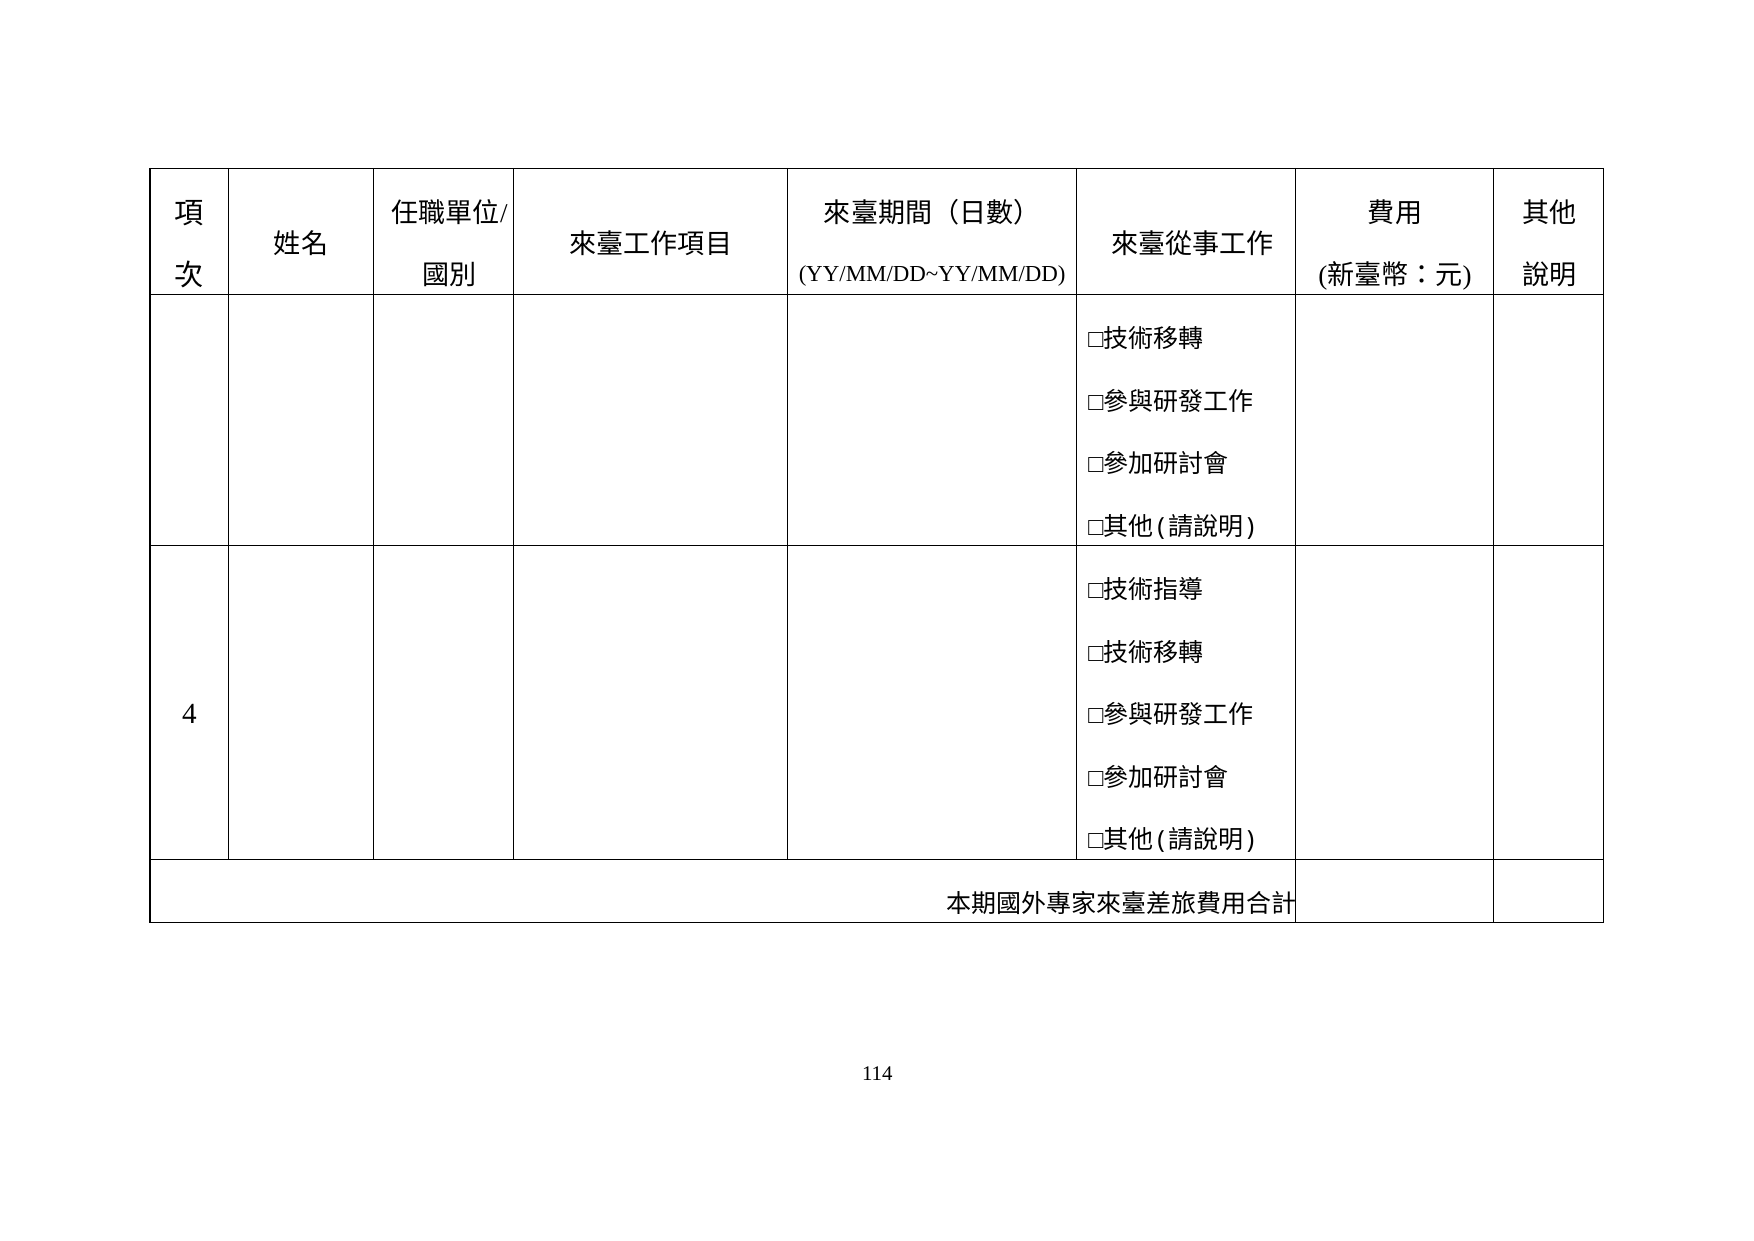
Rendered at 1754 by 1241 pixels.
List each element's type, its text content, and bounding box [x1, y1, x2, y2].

table_cell [1494, 860, 1603, 922]
table_cell [788, 546, 1076, 858]
table_cell [514, 295, 787, 545]
table_header 姓名 [229, 169, 373, 294]
table_cell [1296, 860, 1493, 922]
table_cell [788, 295, 1076, 545]
table_header 來臺期間（日數） (YY/MM/DD~YY/MM/DD) [788, 169, 1076, 294]
table_header 其他 說明 [1494, 169, 1603, 294]
table_cell [151, 295, 228, 545]
table_header 費用 (新臺幣：元) [1296, 169, 1493, 294]
table_header 任職單位/ 國別 [374, 169, 513, 294]
table_cell [1296, 546, 1493, 858]
table_cell [229, 295, 373, 545]
table_cell [1296, 295, 1493, 545]
table_header 來臺工作項目 [514, 169, 787, 294]
table_cell [1494, 546, 1603, 858]
table_cell 本期國外專家來臺差旅費用合計 [151, 860, 1295, 922]
table_cell [514, 546, 787, 858]
table_cell [1494, 295, 1603, 545]
table_cell [374, 546, 513, 858]
table_header 項次 [151, 169, 228, 294]
table_cell 4 [151, 546, 228, 858]
table_cell [374, 295, 513, 545]
table_cell □技術指導 □技術移轉 □參與研發工作 □參加研討會 □其他(請說明) [1077, 546, 1295, 858]
table_header 來臺從事工作 [1077, 169, 1295, 294]
table_cell [229, 546, 373, 858]
table_cell □技術移轉 □參與研發工作 □參加研討會 □其他(請說明) [1077, 295, 1295, 545]
